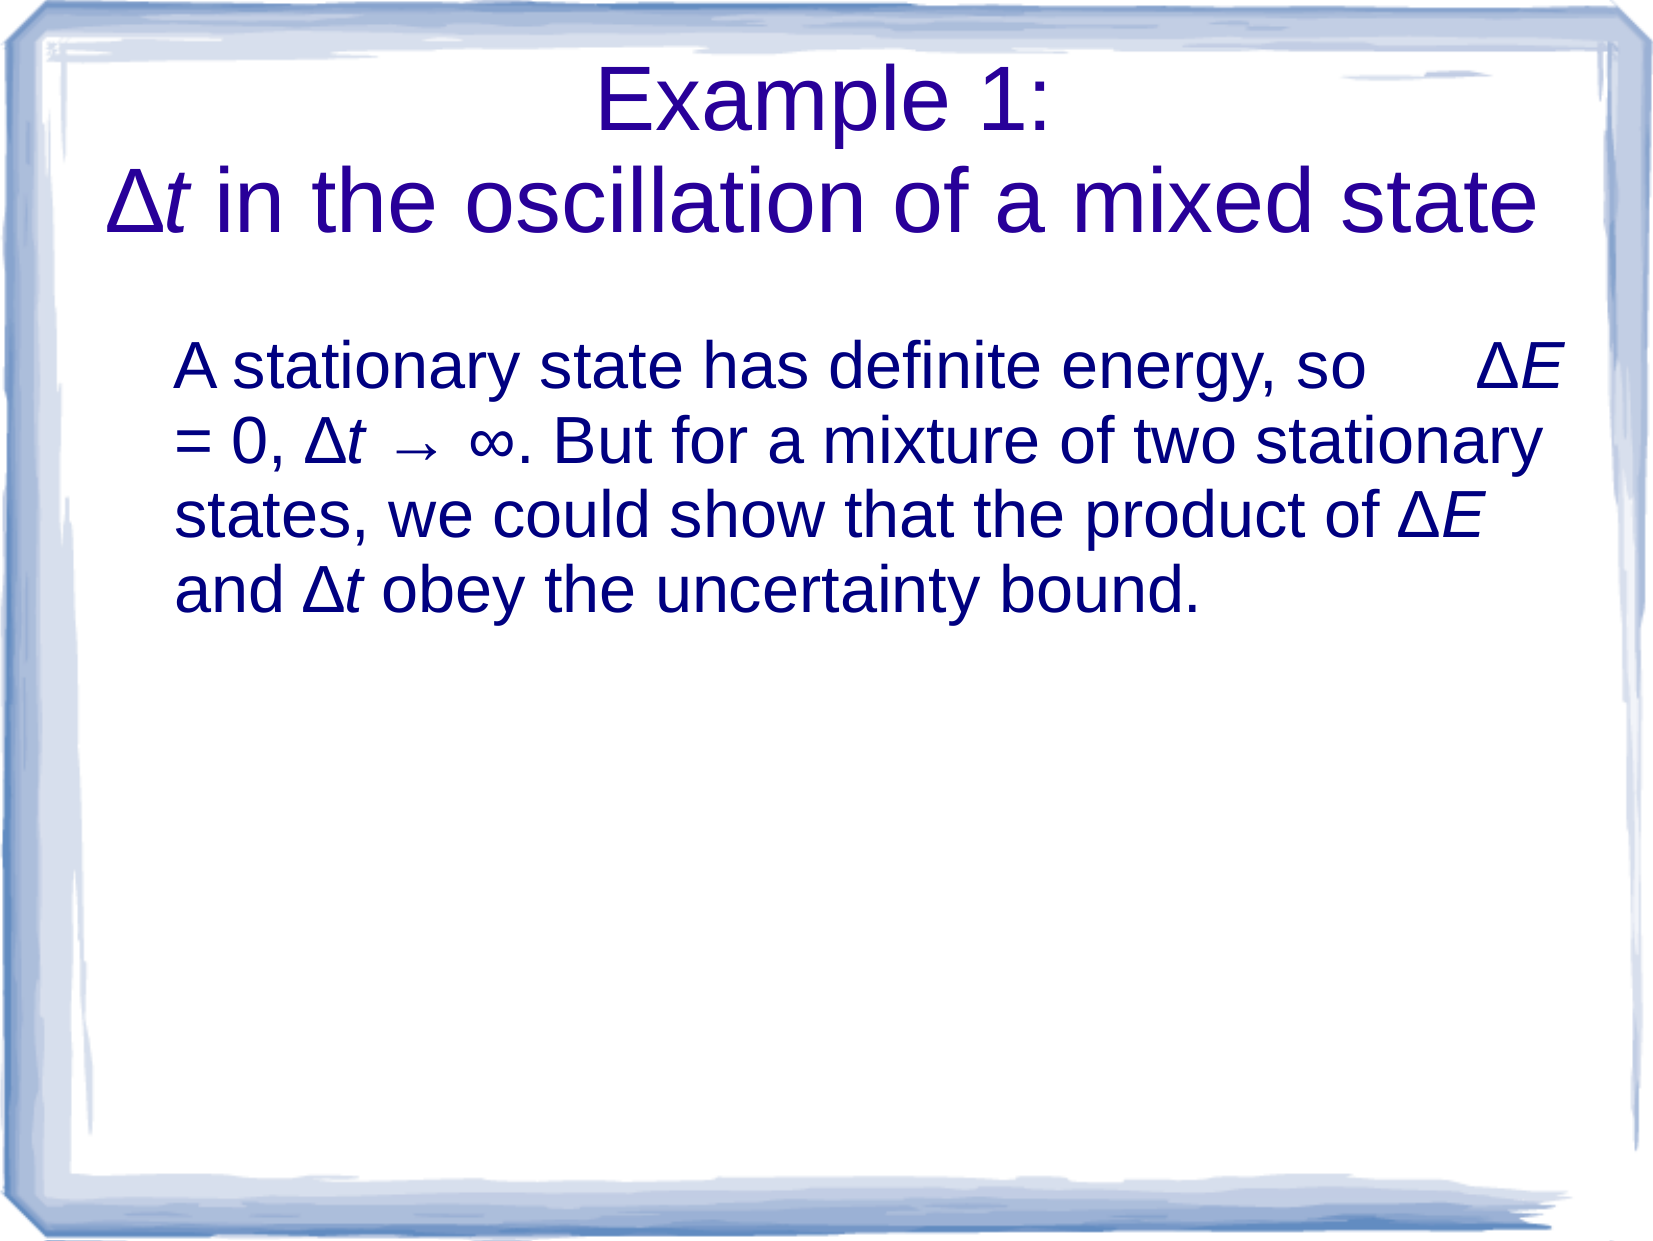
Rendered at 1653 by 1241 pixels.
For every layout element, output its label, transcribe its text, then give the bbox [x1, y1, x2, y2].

picture [0, 0, 1653, 1241]
list A stationary state has definite energy, so ∆E = 0, ∆t → ∞. But for a mixture of two stationary states, we could show that the product of ∆E and ∆t obey the uncertainty bound. [117, 324, 1567, 1144]
title Example 1: ∆t in the oscillation of a mixed state [82, 48, 1567, 254]
